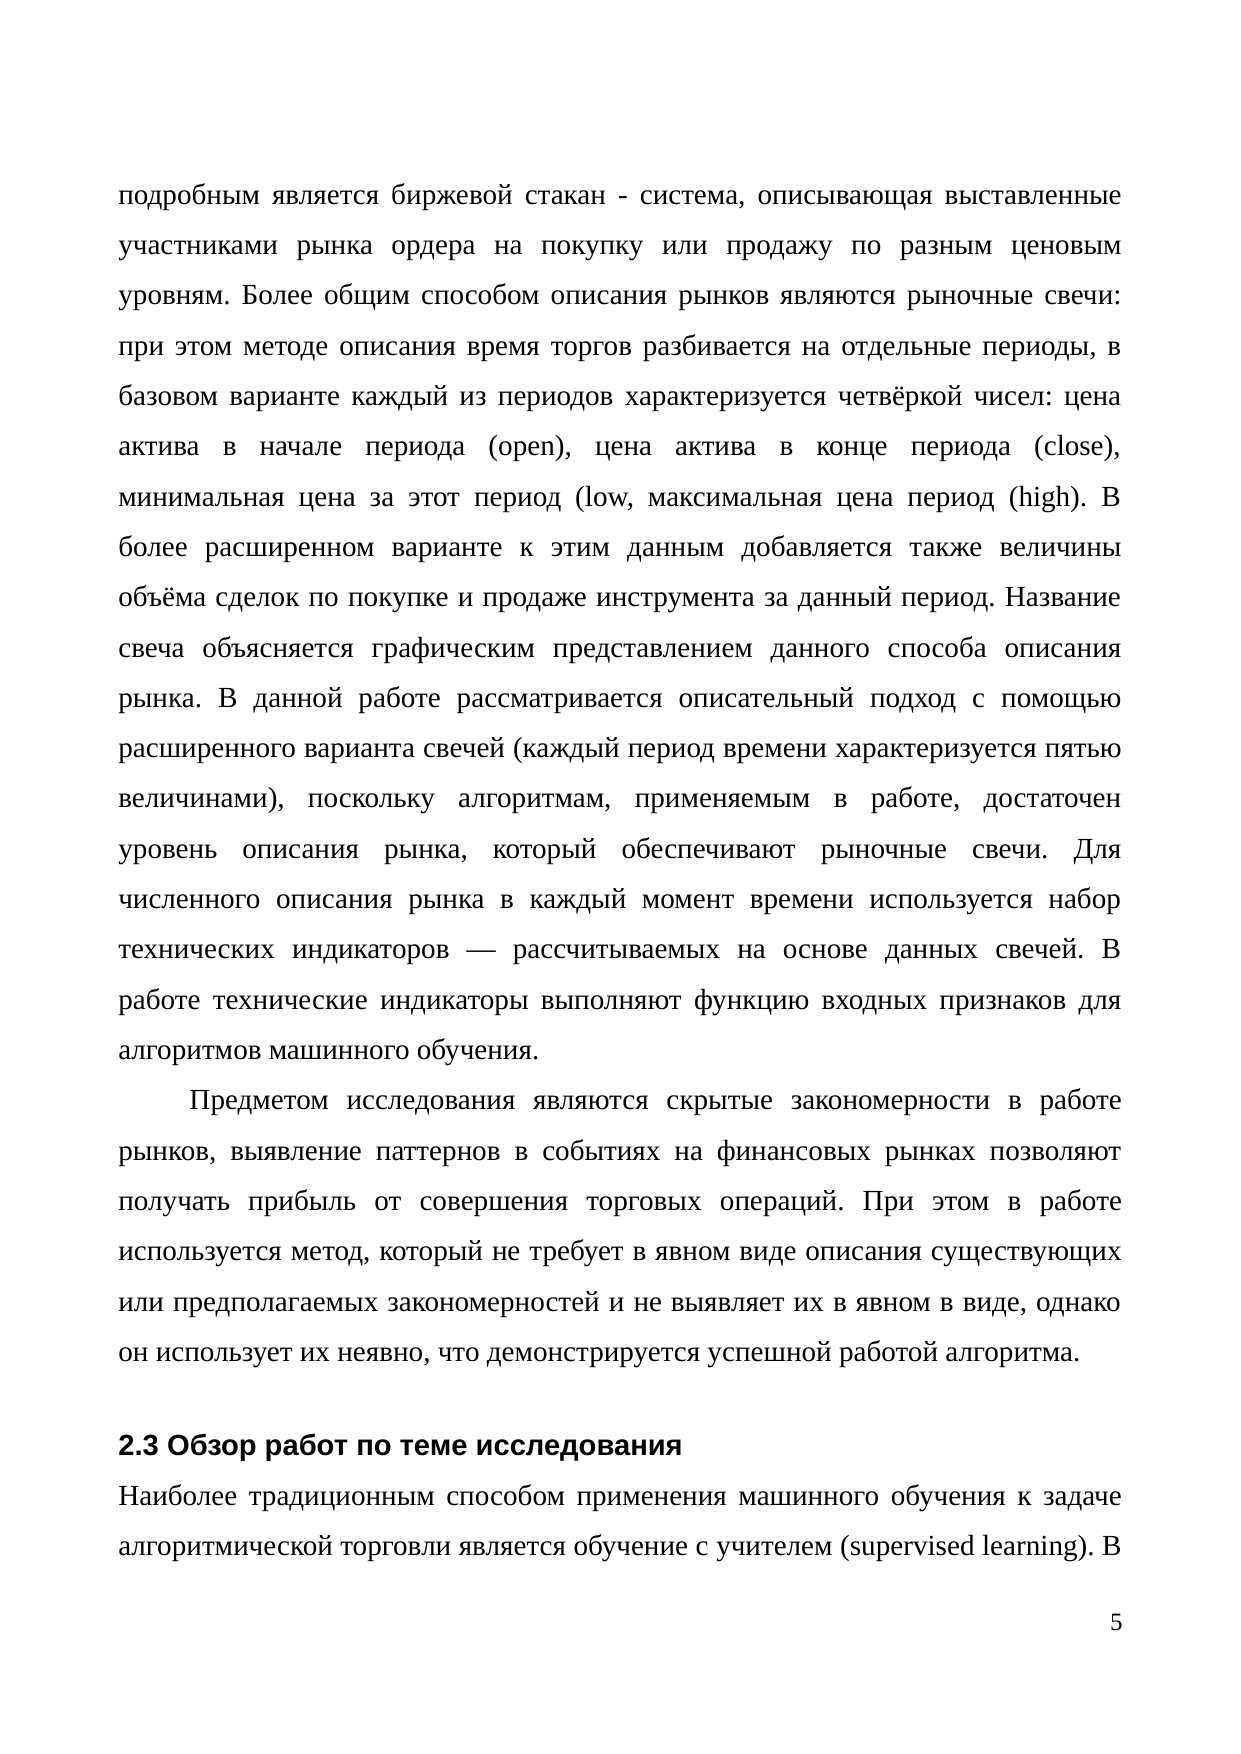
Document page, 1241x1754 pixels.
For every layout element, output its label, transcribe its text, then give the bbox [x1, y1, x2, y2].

list Предметом исследования являются скрытые закономерности в работе рынков, выявление паттернов в событиях на финансовых рынках позволяют получать прибыль от совершения торговых операций. При этом в работе используется метод, который не требует в явном виде описания существующих или предполагаемых закономерностей и не выявляет их в явном в виде, однако он использует их неявно, что демонстрируется успешной работой алгоритма. [118, 1082, 1122, 1368]
list Наиболее традиционным способом применения машинного обучения к задаче алгоритмической торговли является обучение с учителем (supervised learning). В [118, 1478, 1122, 1562]
list Обзор работ по теме исследования [118, 1427, 1122, 1461]
list подробным является биржевой стакан - система, описывающая выставленные участниками рынка ордера на покупку или продажу по разным ценовым уровням. Более общим способом описания рынков являются рыночные свечи: при этом методе описания время торгов разбивается на отдельные периоды, в базовом варианте каждый из периодов характеризуется четвёркой чисел: цена актива в начале периода (open), цена актива в конце периода (close), минимальная цена за этот период (low, максимальная цена период (high). В более расширенном варианте к этим данным добавляется также величины объёма сделок по покупке и продаже инструмента за данный период. Название свеча объясняется графическим представлением данного способа описания рынка. В данной работе рассматривается описательный подход с помощью расширенного варианта свечей (каждый период времени характеризуется пятью величинами), поскольку алгоритмам, применяемым в работе, достаточен уровень описания рынка, который обеспечивают рыночные свечи. Для численного описания рынка в каждый момент времени используется набор технических индикаторов — рассчитываемых на основе данных свечей. В работе технические индикаторы выполняют функцию входных признаков для алгоритмов машинного обучения. [118, 177, 1122, 1066]
